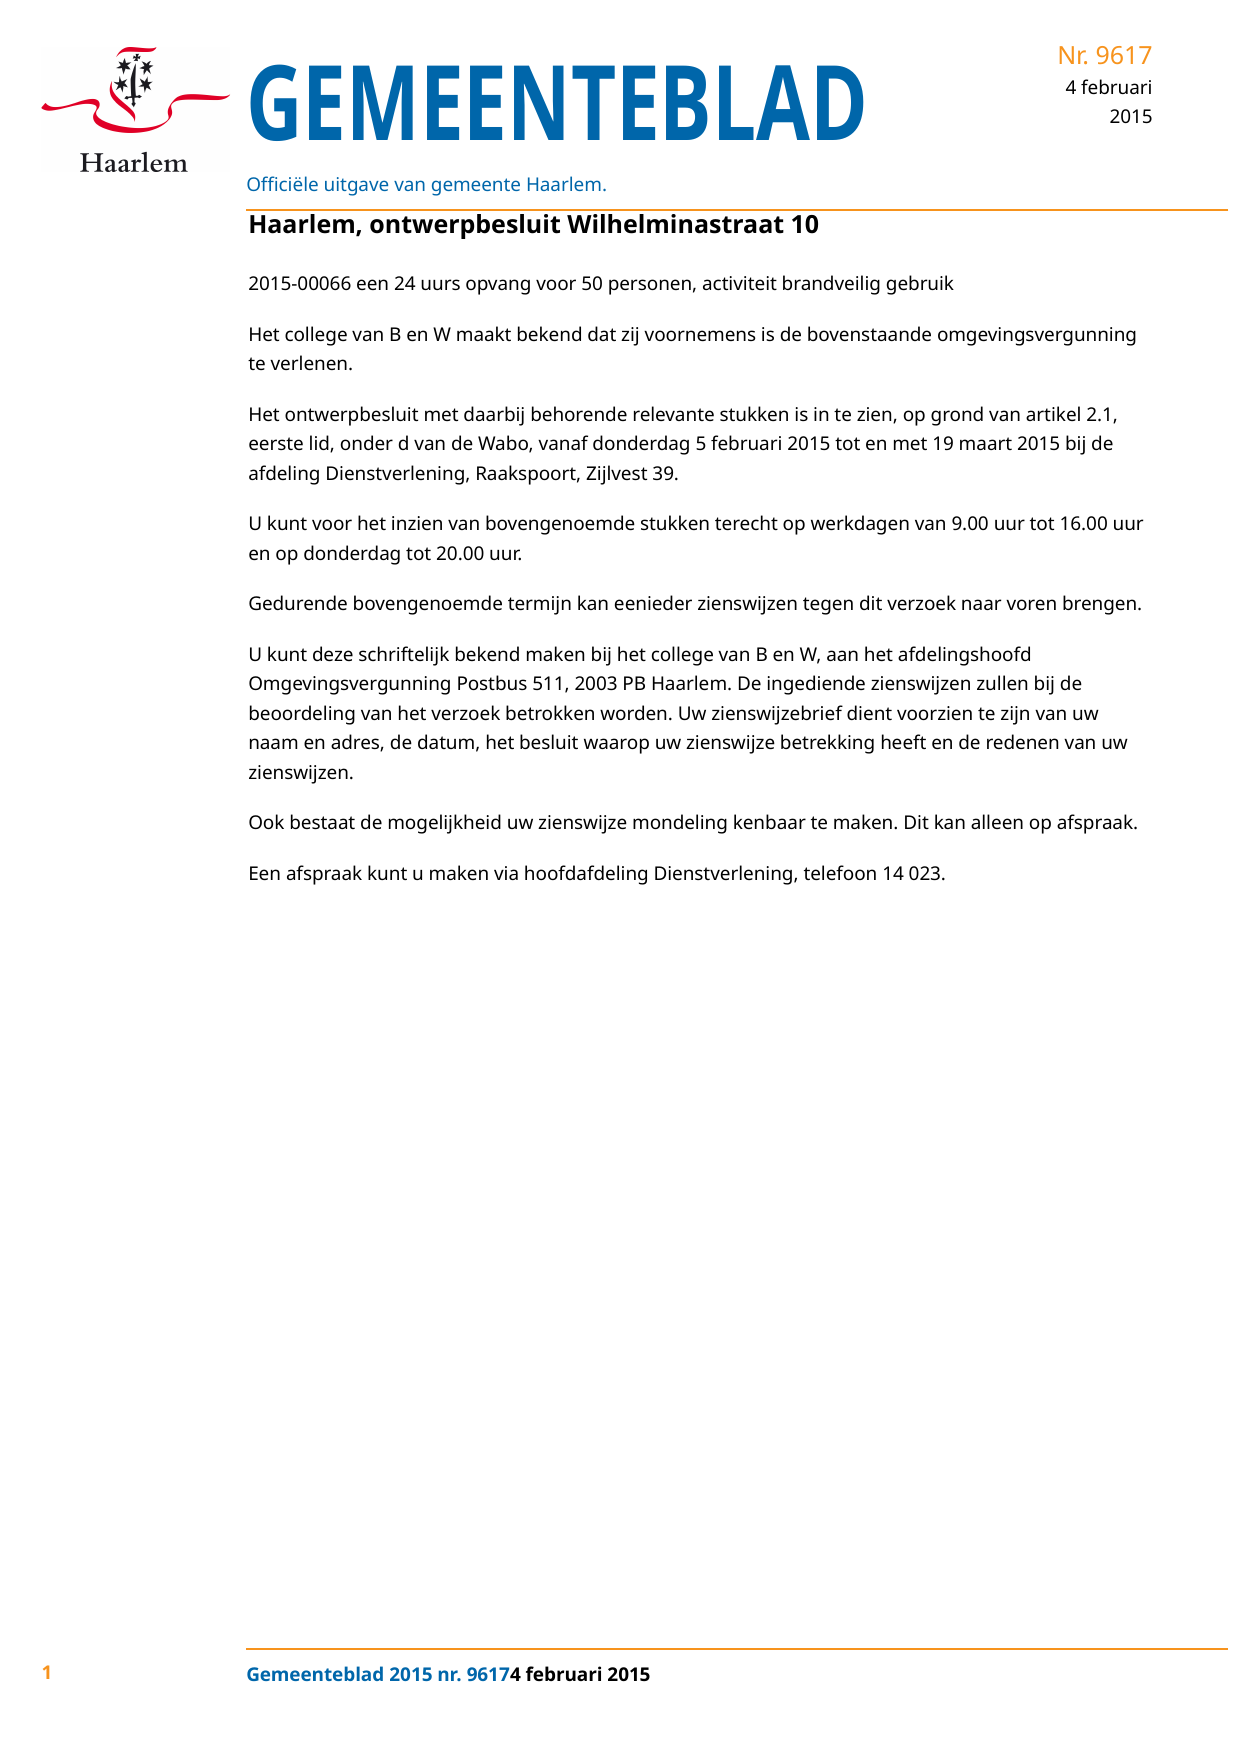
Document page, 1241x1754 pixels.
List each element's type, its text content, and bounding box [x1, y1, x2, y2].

text Een afspraak kunt u maken via hoofdafdeling Dienstverlening, telefoon 14 023. [248, 860, 1152, 886]
text Gedurende bovengenoemde termijn kan eenieder zienswijzen tegen dit verzoek naar voren brengen. [248, 590, 1152, 616]
picture [41, 47, 231, 172]
text Haarlem, ontwerpbesluit Wilhelminastraat 10 [248, 211, 1152, 241]
text Ook bestaat de mogelijkheid uw zienswijze mondeling kenbaar te maken. Dit kan alleen op afspraak. [248, 809, 1152, 835]
text Het ontwerpbesluit met daarbij behorende relevante stukken is in te zien, op grond van artikel 2.1, eerste lid, onder d van de Wabo, vanaf donderdag 5 februari 2015 tot en met 19 maart 2015 bij de afdeling Dienstverlening, Raakspoort, Zijlvest 39. [248, 401, 1152, 486]
text Het college van B en W maakt bekend dat zij voornemens is de bovenstaande omgevingsvergunning te verlenen. [248, 321, 1152, 376]
text 2015-00066 een 24 uurs opvang voor 50 personen, activiteit brandveilig gebruik [248, 270, 1152, 296]
text U kunt deze schriftelijk bekend maken bij het college van B en W, aan het afdelingshoofd Omgevingsvergunning Postbus 511, 2003 PB Haarlem. De ingediende zienswijzen zullen bij de beoordeling van het verzoek betrokken worden. Uw zienswijzebrief dient voorzien te zijn van uw naam en adres, de datum, het besluit waarop uw zienswijze betrekking heeft en de redenen van uw zienswijzen. [248, 641, 1152, 785]
text U kunt voor het inzien van bovengenoemde stukken terecht op werkdagen van 9.00 uur tot 16.00 uur en op donderdag tot 20.00 uur. [248, 510, 1152, 566]
